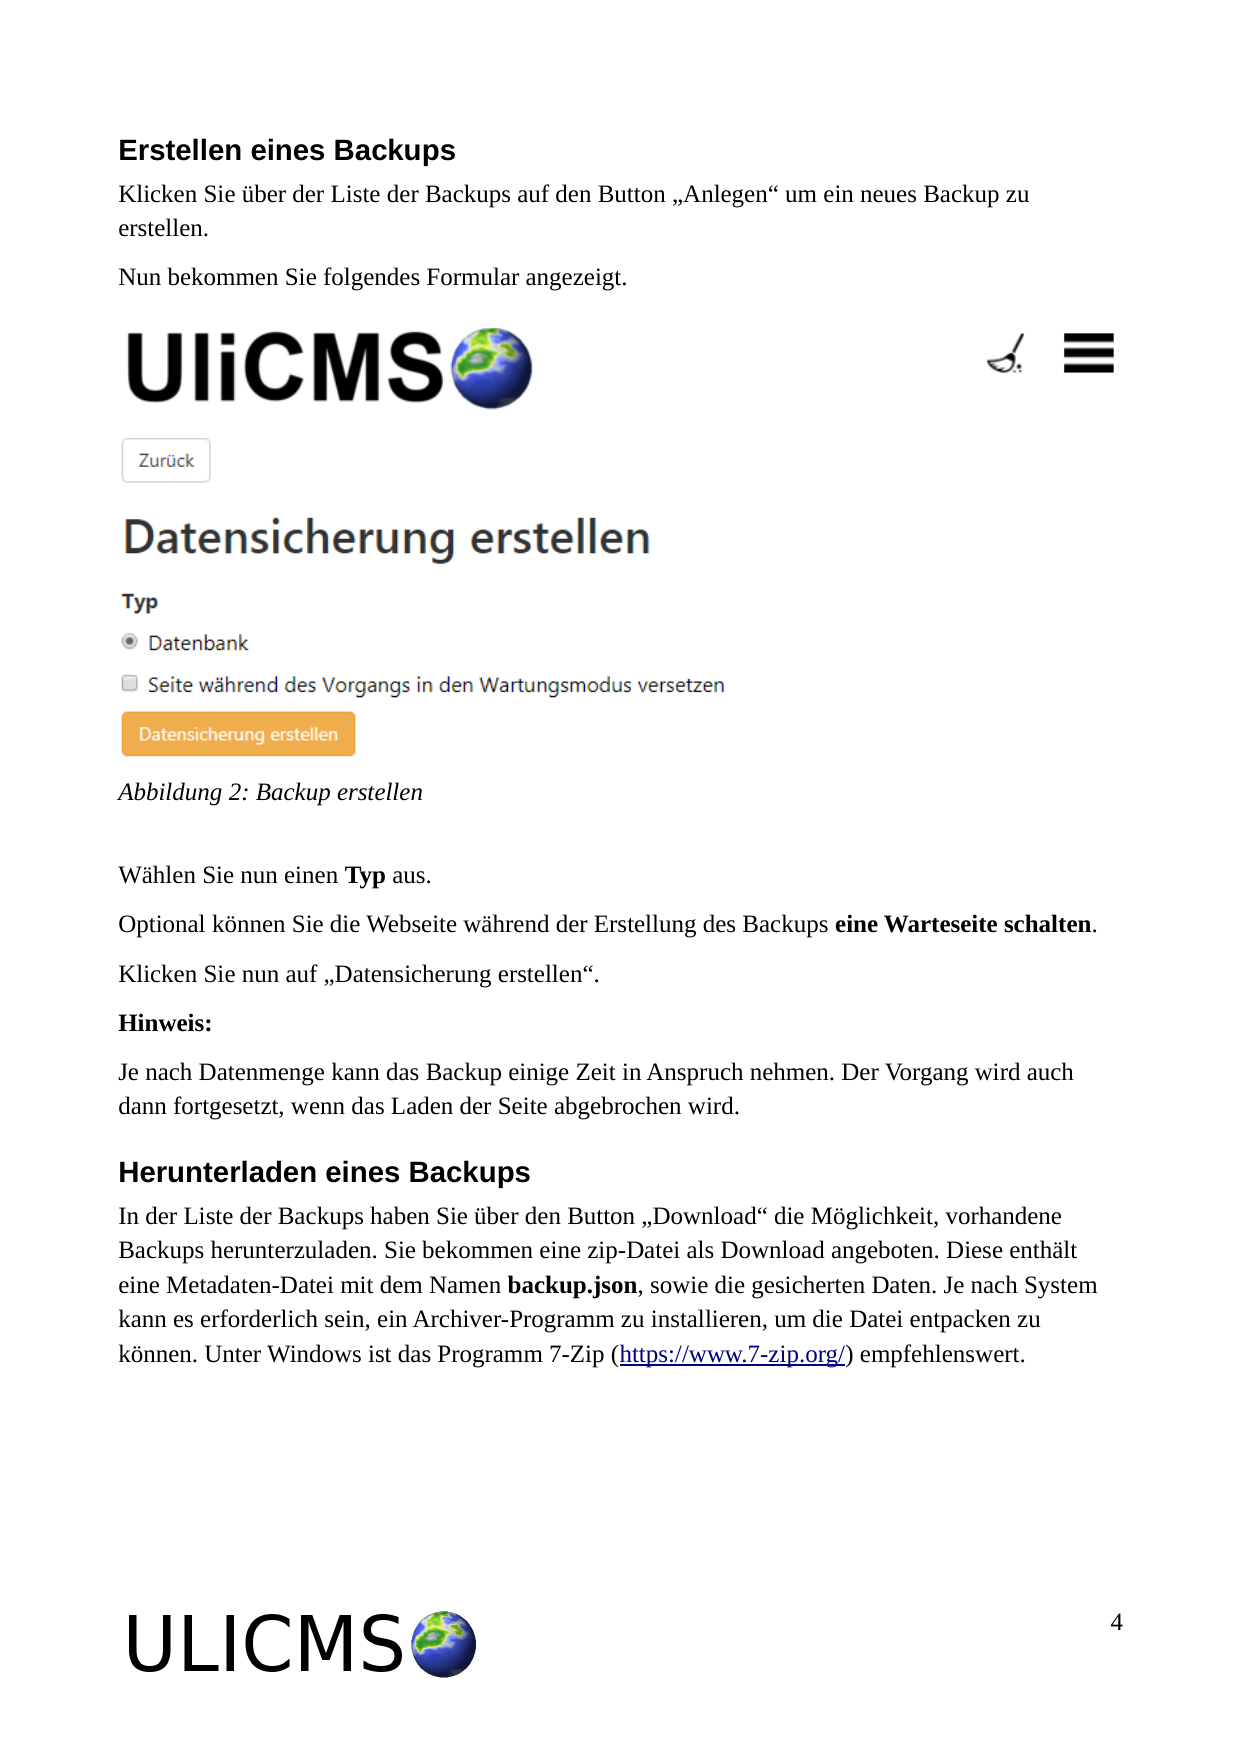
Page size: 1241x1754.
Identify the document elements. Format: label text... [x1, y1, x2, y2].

text Optional können Sie die Webseite während der Erstellung des Backups eine Warteseite schalten. [118, 909, 1123, 938]
text Klicken Sie nun auf „Datensicherung erstellen“. [118, 959, 1123, 987]
text Wählen Sie nun einen Typ aus. [118, 861, 1123, 889]
text Nun bekommen Sie folgendes Formular angezeigt. [118, 262, 1123, 291]
text Klicken Sie über der Liste der Backups auf den Button „Anlegen“ um ein neues Backup zu erstellen. [118, 179, 1123, 242]
text Abbildung 2: Backup erstellen [118, 772, 1123, 806]
text Je nach Datenmenge kann das Backup einige Zeit in Anspruch nehmen. Der Vorgang wird auch dann fortgesetzt, wenn das Laden der Seite abgebrochen wird. [118, 1057, 1123, 1120]
text In der Liste der Backups haben Sie über den Button „Download“ die Möglichkeit, vorhandene Backups herunterzuladen. Sie bekommen eine zip-Datei als Download angeboten. Diese enthält eine Metadaten-Datei mit dem Namen backup.json, sowie die gesicherten Daten. Je nach System kann es erforderlich sein, ein Archiver-Programm zu installieren, um die Datei entpacken zu können. Unter Windows ist das Programm 7-Zip (https://www.7-zip.org/) empfehlenswert. [118, 1201, 1123, 1368]
picture [118, 1607, 479, 1681]
picture [118, 324, 1123, 772]
subtitle Erstellen eines Backups [118, 133, 1123, 166]
subtitle Herunterladen eines Backups [118, 1155, 1123, 1189]
text Hinweis: [118, 1008, 1123, 1036]
